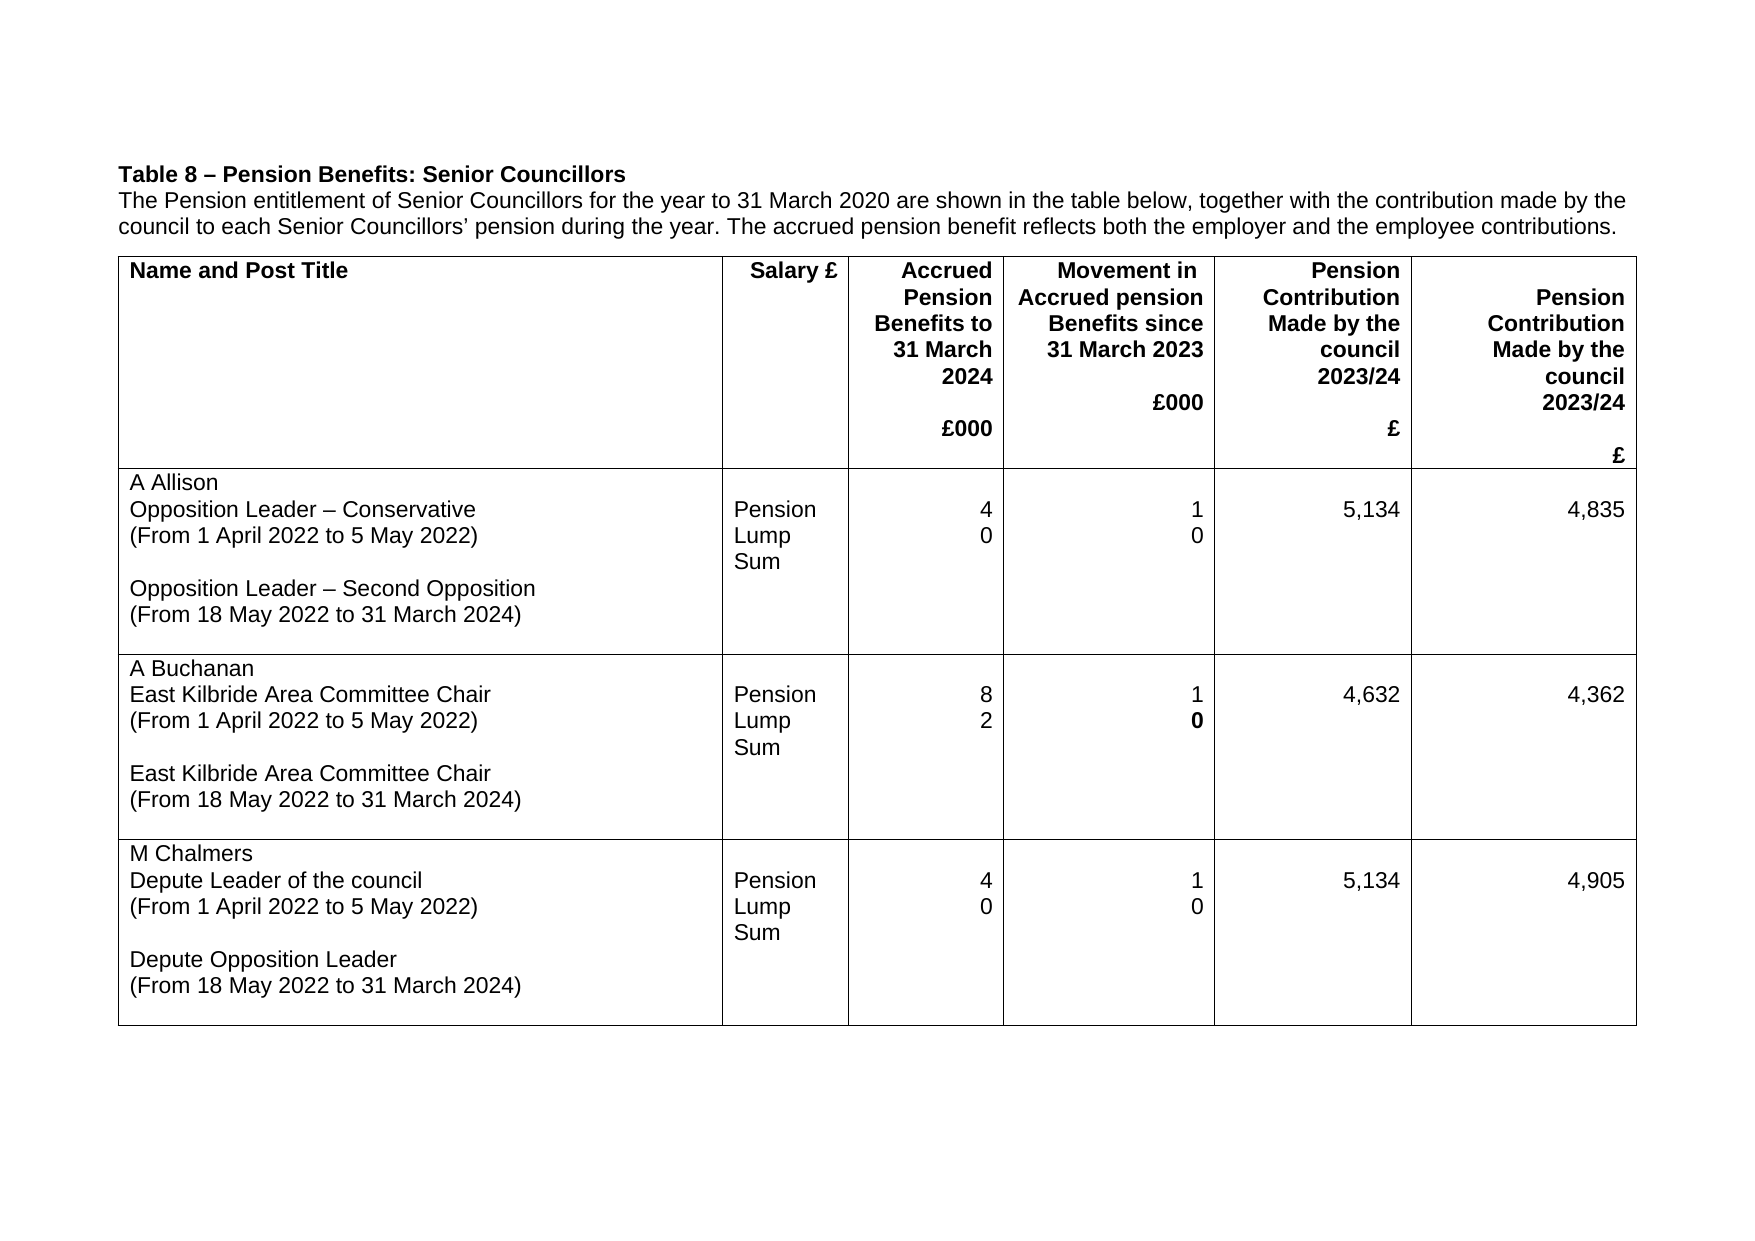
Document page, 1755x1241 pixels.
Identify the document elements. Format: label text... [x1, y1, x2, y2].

table_header Pension Contribution Made by the council 2023/24 £ [1412, 257, 1636, 468]
table_cell A Allison Opposition Leader – Conservative (From 1 April 2022 to 5 May 2022) Opposition Leader – Second Opposition (From 18 May 2022 to 31 March 2024) [119, 469, 722, 654]
table_cell 8 2 [849, 655, 1003, 839]
table_cell 4,362 [1412, 655, 1636, 839]
table_header Movement in Accrued pension Benefits since 31 March 2023 £000 [1004, 257, 1214, 468]
table_cell 4,905 [1412, 840, 1636, 1025]
table_cell Pension Lump Sum [723, 840, 848, 1025]
table_header Pension Contribution Made by the council 2023/24 £ [1215, 257, 1411, 468]
table_cell 5,134 [1215, 840, 1411, 1025]
table_header Salary £ [723, 257, 848, 468]
text The Pension entitlement of Senior Councillors for the year to 31 March 2020 are shown in the table below, together with the contribution made by the council to each Senior Councillors’ pension during the year. The accrued pension benefit reflects both the employer and the employee contributions. [118, 187, 1636, 239]
subtitle Table 8 – Pension Benefits: Senior Councillors [118, 161, 1636, 187]
table_cell 4 0 [849, 469, 1003, 654]
table_cell 4,632 [1215, 655, 1411, 839]
table_cell 5,134 [1215, 469, 1411, 654]
table_cell 1 0 [1004, 469, 1214, 654]
table_cell 1 0 [1004, 655, 1214, 839]
table_cell Pension Lump Sum [723, 469, 848, 654]
table_cell M Chalmers Depute Leader of the council (From 1 April 2022 to 5 May 2022) Depute Opposition Leader (From 18 May 2022 to 31 March 2024) [119, 840, 722, 1025]
table_cell Pension Lump Sum [723, 655, 848, 839]
table_header Accrued Pension Benefits to 31 March 2024 £000 [849, 257, 1003, 468]
table_cell 4,835 [1412, 469, 1636, 654]
table_cell 1 0 [1004, 840, 1214, 1025]
table_cell 4 0 [849, 840, 1003, 1025]
table_header Name and Post Title [119, 257, 722, 468]
table_cell A Buchanan East Kilbride Area Committee Chair (From 1 April 2022 to 5 May 2022) East Kilbride Area Committee Chair (From 18 May 2022 to 31 March 2024) [119, 655, 722, 839]
